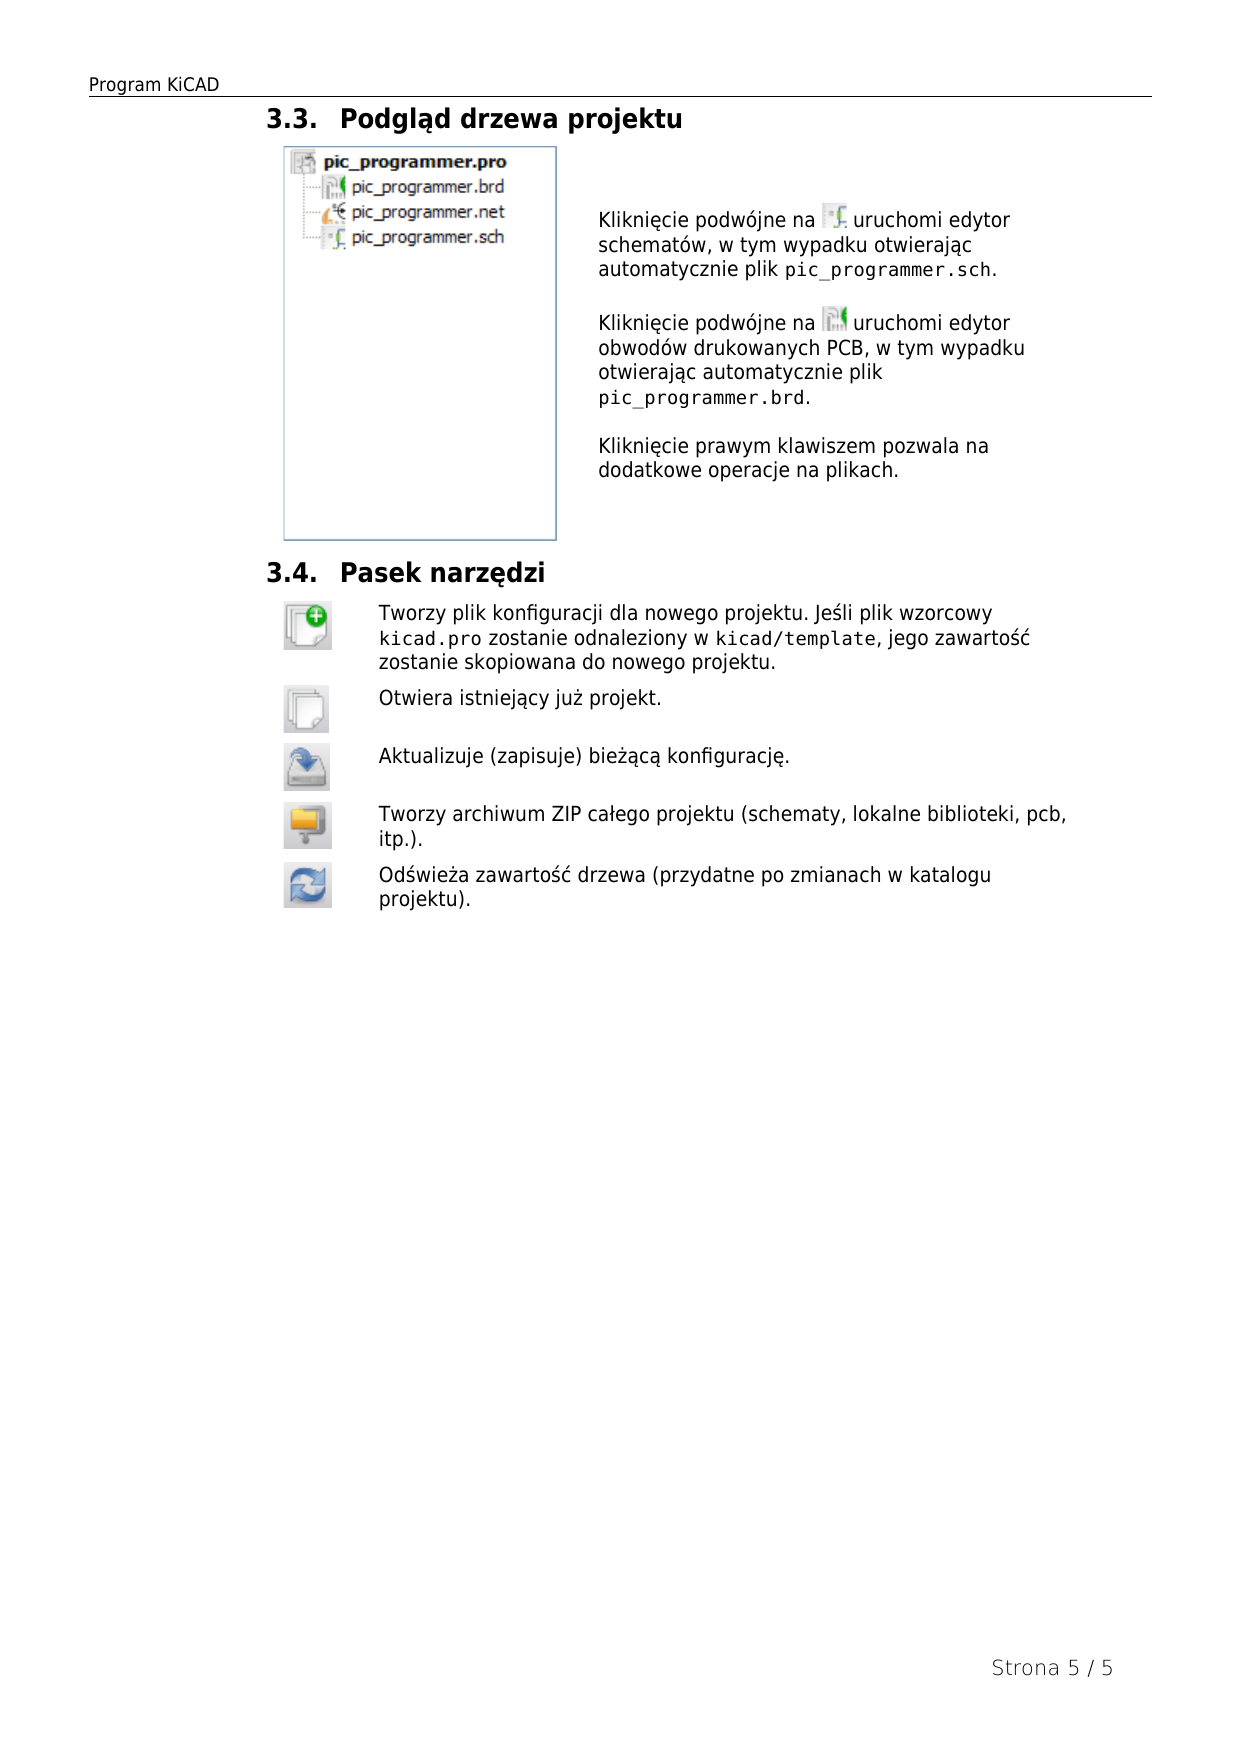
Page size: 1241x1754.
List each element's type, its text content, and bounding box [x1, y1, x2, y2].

table_header Tworzy plik konfiguracji dla nowego projektu. Jeśli plik wzorcowy kicad.pro zostanie odnaleziony w kicad/template, jego zawartość zostanie skopiowana do nowego projektu. [361, 595, 1086, 680]
table_cell [266, 738, 361, 796]
picture [283, 862, 332, 908]
picture [822, 306, 847, 331]
table_cell [266, 680, 361, 738]
subtitle Pasek narzędzi [266, 558, 1152, 589]
table_cell [266, 857, 361, 917]
table_header [266, 141, 581, 546]
picture [822, 203, 847, 228]
table_cell Otwiera istniejący już projekt. [361, 680, 1086, 738]
picture [283, 802, 332, 849]
picture [283, 146, 557, 541]
table_cell Tworzy archiwum ZIP całego projektu (schematy, lokalne biblioteki, pcb, itp.). [361, 796, 1086, 857]
picture [283, 685, 329, 733]
picture [283, 601, 332, 650]
table_cell Odświeża zawartość drzewa (przydatne po zmianach w katalogu projektu). [361, 857, 1086, 917]
subtitle Podgląd drzewa projektu [266, 103, 1152, 135]
table_cell [266, 796, 361, 857]
table_cell Aktualizuje (zapisuje) bieżącą konfigurację. [361, 738, 1086, 796]
table_header [266, 595, 361, 680]
table_header Kliknięcie podwójne na uruchomi edytor schematów, w tym wypadku otwierając automatycznie plik pic_programmer.sch. Kliknięcie podwójne na uruchomi edytor obwodów drukowanych PCB, w tym wypadku otwierając automatycznie plik pic_programmer.brd. Kliknięcie prawym klawiszem pozwala na dodatkowe operacje na plikach. [581, 141, 1087, 546]
picture [283, 743, 330, 791]
